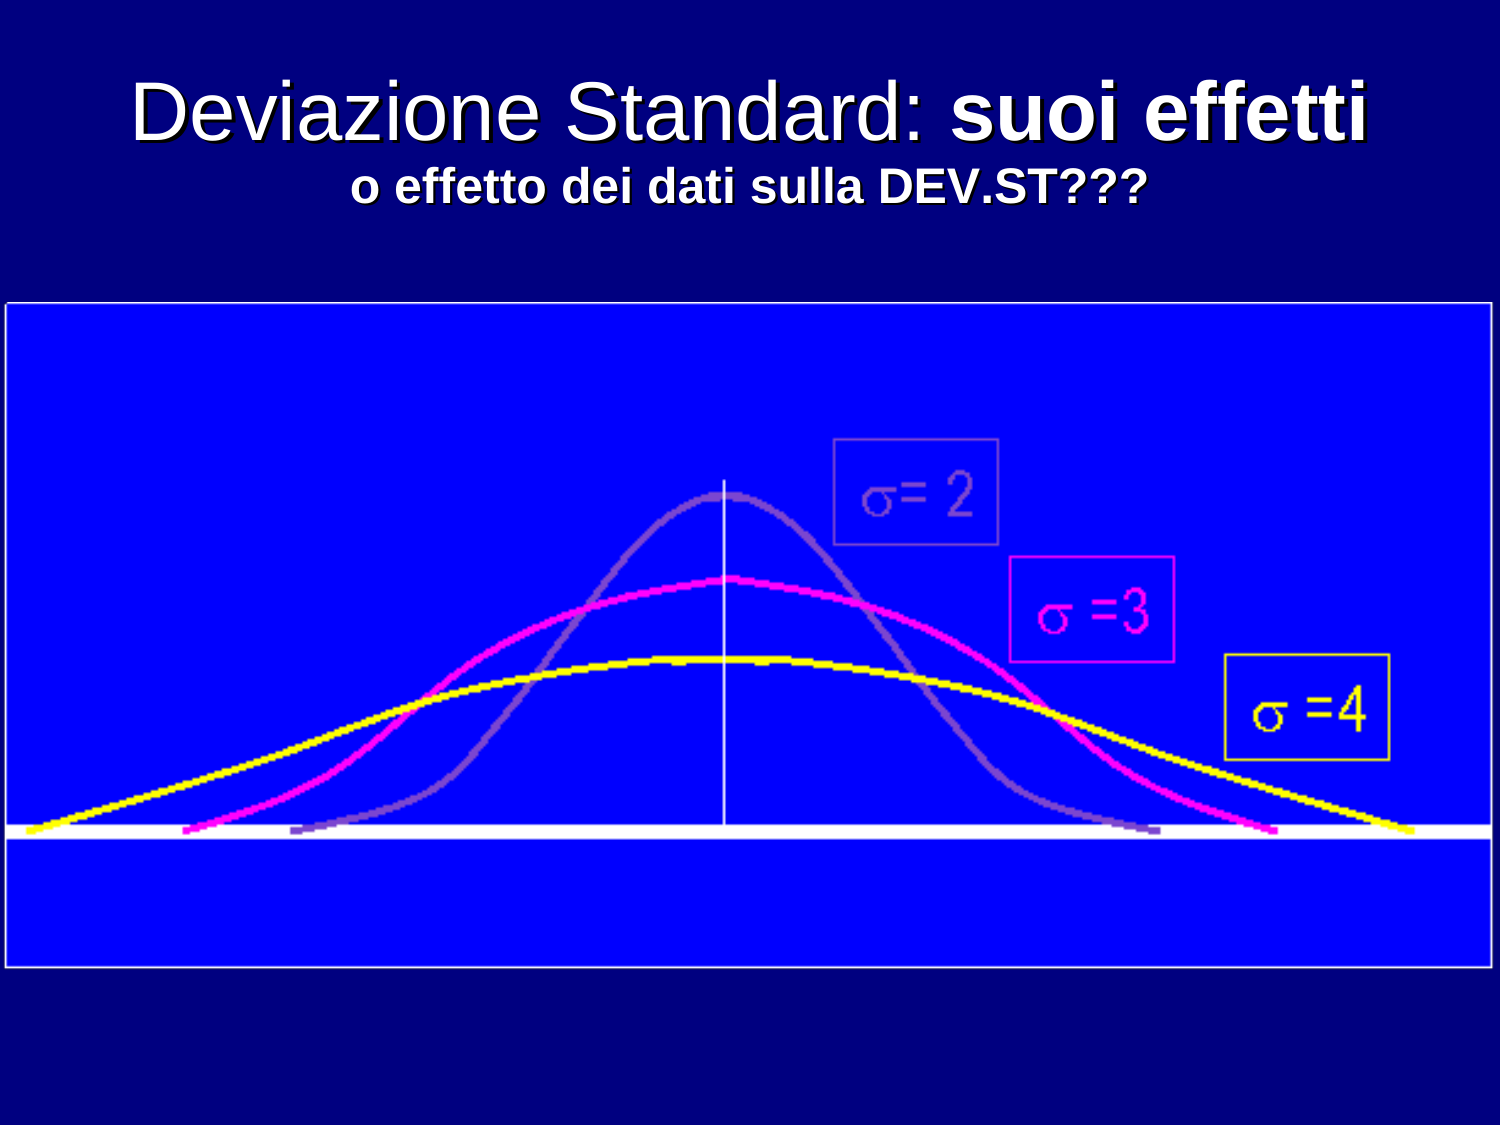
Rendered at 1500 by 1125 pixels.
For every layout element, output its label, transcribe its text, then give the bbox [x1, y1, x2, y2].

picture [0, 302, 1500, 972]
title Deviazione Standard: suoi effetti o effetto dei dati sulla DEV.ST??? [0, 45, 1500, 234]
